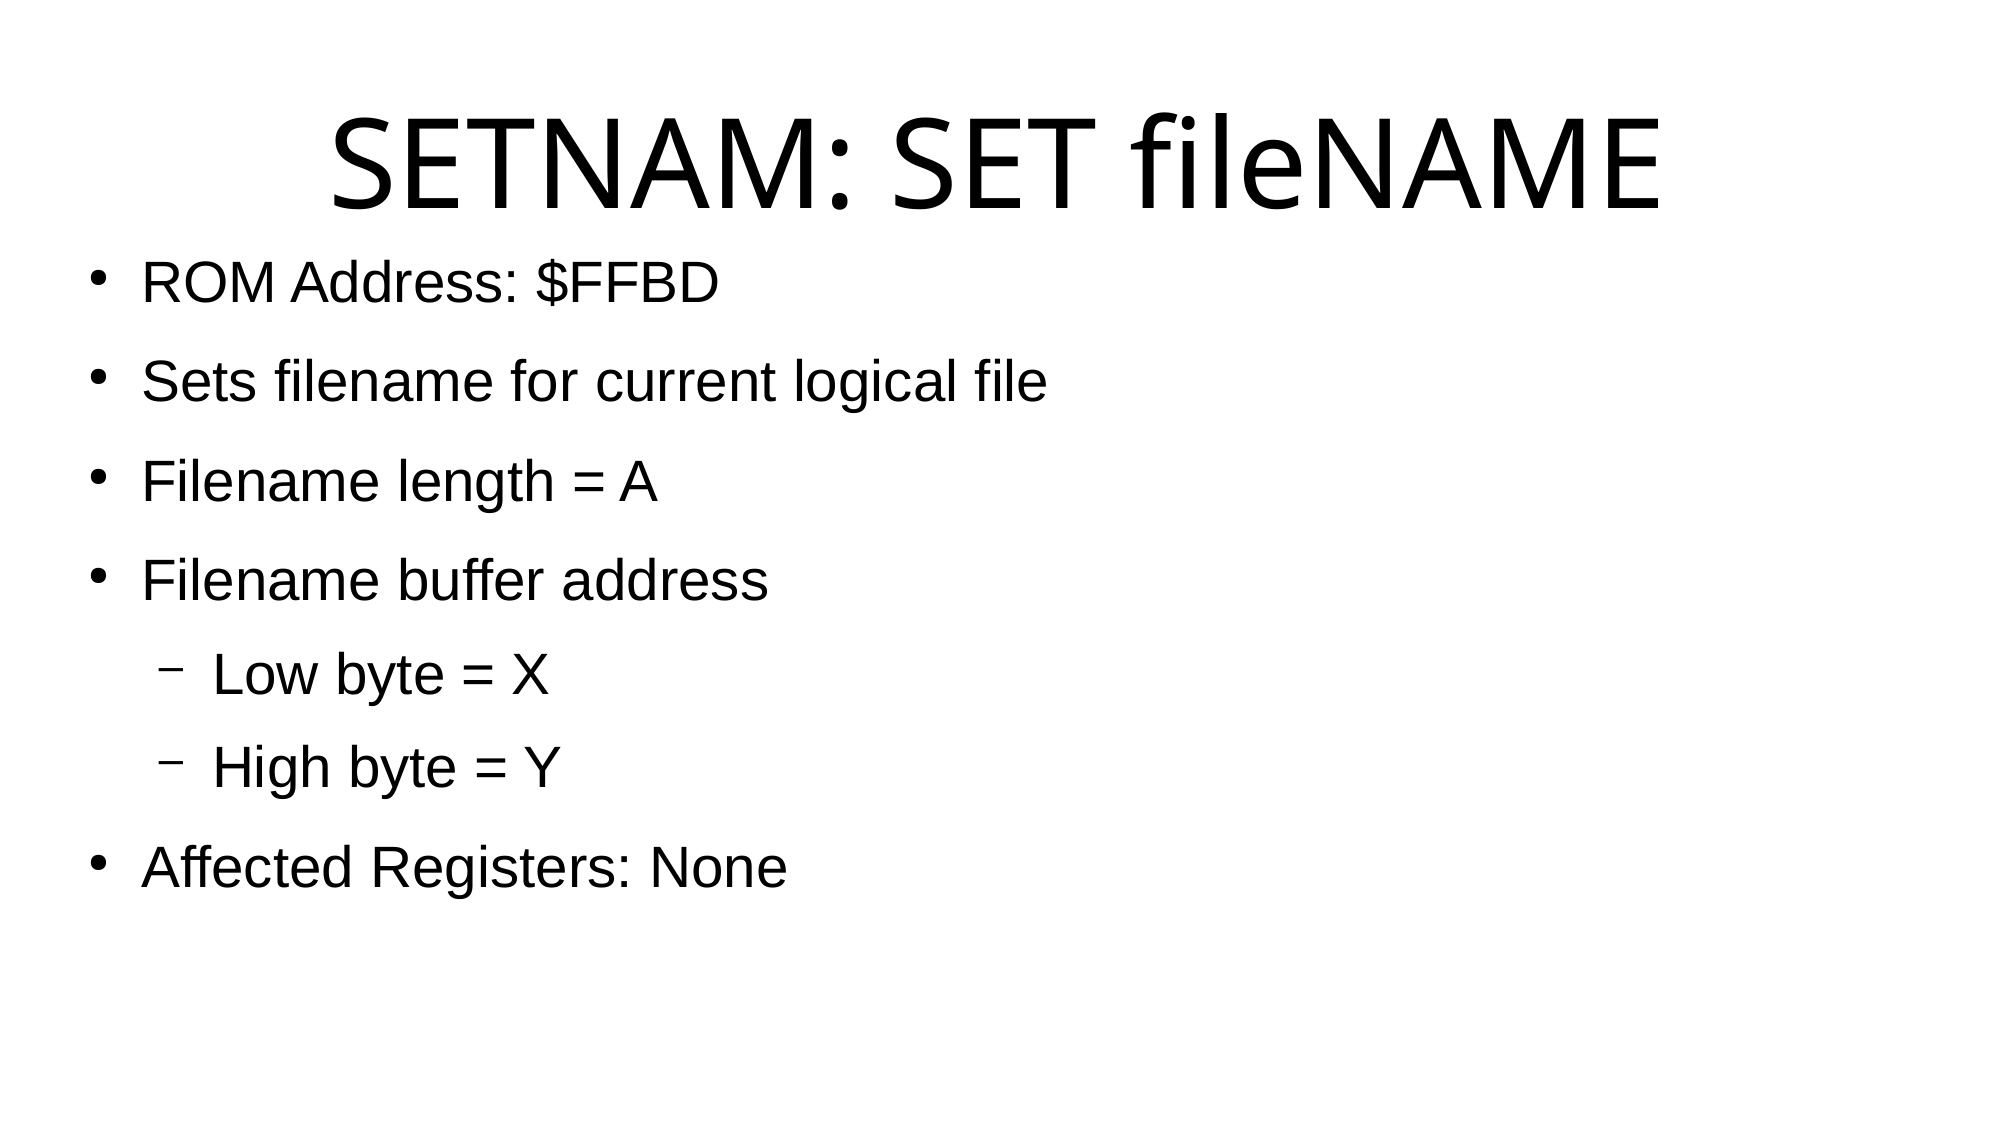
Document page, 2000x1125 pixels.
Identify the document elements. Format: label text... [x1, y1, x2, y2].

title SETNAM: SET fileNAME [30, 59, 1966, 278]
list ROM Address: $FFBD Sets filename for current logical file Filename length = A Filename buffer address Low byte = X High byte = Y Affected Registers: None [55, 278, 1908, 1063]
